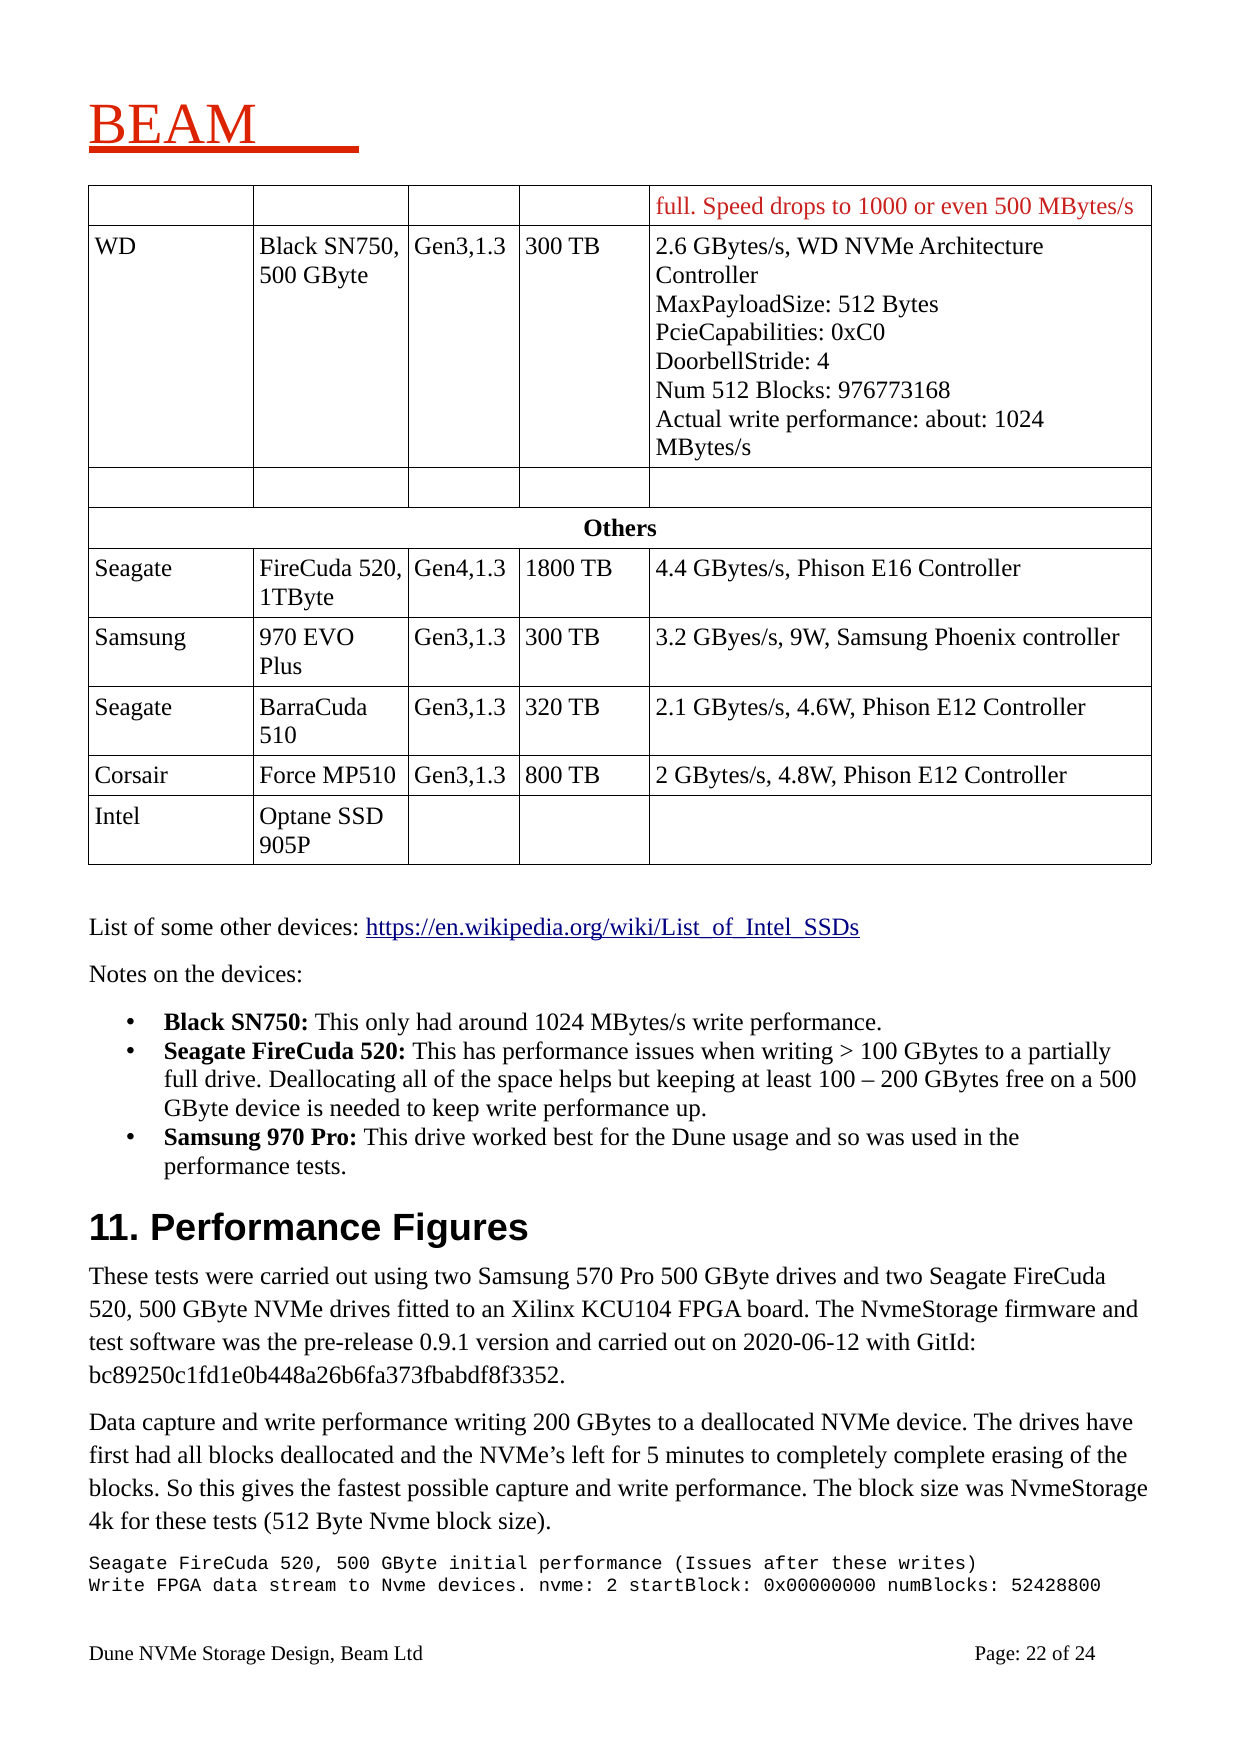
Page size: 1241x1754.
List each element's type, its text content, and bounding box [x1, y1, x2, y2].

table_cell Seagate [89, 687, 253, 755]
table_cell [650, 796, 1151, 864]
table_cell Corsair [89, 756, 253, 795]
table_cell [89, 186, 253, 225]
text Seagate FireCuda 520, 500 GByte initial performance (Issues after these writes) [88, 1554, 1152, 1575]
table_cell 4.4 GBytes/s, Phison E16 Controller [650, 549, 1151, 617]
table_cell Gen3,1.3 [409, 226, 519, 467]
table_cell 300 TB [520, 618, 649, 686]
table_cell Gen3,1.3 [409, 687, 519, 755]
table_cell Force MP510 [254, 756, 408, 795]
text Data capture and write performance writing 200 GBytes to a deallocated NVMe device. The drives have first had all blocks deallocated and the NVMe’s left for 5 minutes to completely complete erasing of the blocks. So this gives the fastest possible capture and write performance. The block size was NvmeStorage 4k for these tests (512 Byte Nvme block size). [88, 1407, 1152, 1535]
table_cell Optane SSD 905P [254, 796, 408, 864]
table_cell [254, 468, 408, 507]
table_cell 800 TB [520, 756, 649, 795]
table_cell Samsung [89, 618, 253, 686]
subtitle Performance Figures [88, 1204, 1152, 1248]
table_cell [89, 468, 253, 507]
table_cell Gen4,1.3 [409, 549, 519, 617]
text Notes on the devices: [88, 959, 1152, 988]
text Write FPGA data stream to Nvme devices. nvme: 2 startBlock: 0x00000000 numBlocks: 52428800 [88, 1575, 1152, 1597]
list Seagate FireCuda 520: This has performance issues when writing > 100 GBytes to a partially full drive. Deallocating all of the space helps but keeping at least 100 – 200 GBytes free on a 500 GByte device is needed to keep write performance up. [126, 1036, 1152, 1122]
table_cell 320 TB [520, 687, 649, 755]
table_cell 300 TB [520, 226, 649, 467]
table_cell WD [89, 226, 253, 467]
table_cell 2.1 GBytes/s, 4.6W, Phison E12 Controller [650, 687, 1151, 755]
text List of some other devices: https://en.wikipedia.org/wiki/List_of_Intel_SSDs [88, 912, 1152, 941]
table_cell Seagate [89, 549, 253, 617]
table_cell Intel [89, 796, 253, 864]
table_cell full. Speed drops to 1000 or even 500 MBytes/s [650, 186, 1151, 225]
table_cell 1800 TB [520, 549, 649, 617]
table_cell FireCuda 520, 1TByte [254, 549, 408, 617]
table_cell 3.2 GByes/s, 9W, Samsung Phoenix controller [650, 618, 1151, 686]
table_cell BarraCuda 510 [254, 687, 408, 755]
table_cell 2.6 GBytes/s, WD NVMe Architecture Controller MaxPayloadSize: 512 Bytes PcieCapabilities: 0xC0 DoorbellStride: 4 Num 512 Blocks: 976773168 Actual write performance: about: 1024 MBytes/s [650, 226, 1151, 467]
table_cell [650, 468, 1151, 507]
table_cell Black SN750, 500 GByte [254, 226, 408, 467]
table_cell 970 EVO Plus [254, 618, 408, 686]
list Black SN750: This only had around 1024 MBytes/s write performance. [126, 1007, 1152, 1036]
table_cell [520, 186, 649, 225]
table_cell Gen3,1.3 [409, 618, 519, 686]
table_cell [409, 468, 519, 507]
table_cell [409, 186, 519, 225]
table_cell Others [89, 508, 1151, 548]
table_cell 2 GBytes/s, 4.8W, Phison E12 Controller [650, 756, 1151, 795]
table_cell Gen3,1.3 [409, 756, 519, 795]
list Samsung 970 Pro: This drive worked best for the Dune usage and so was used in the performance tests. [126, 1122, 1152, 1179]
table_cell [520, 468, 649, 507]
table_cell [409, 796, 519, 864]
text These tests were carried out using two Samsung 570 Pro 500 GByte drives and two Seagate FireCuda 520, 500 GByte NVMe drives fitted to an Xilinx KCU104 FPGA board. The NvmeStorage firmware and test software was the pre-release 0.9.1 version and carried out on 2020-06-12 with GitId: bc89250c1fd1e0b448a26b6fa373fbabdf8f3352. [88, 1261, 1152, 1388]
table_cell [254, 186, 408, 225]
table_cell [520, 796, 649, 864]
